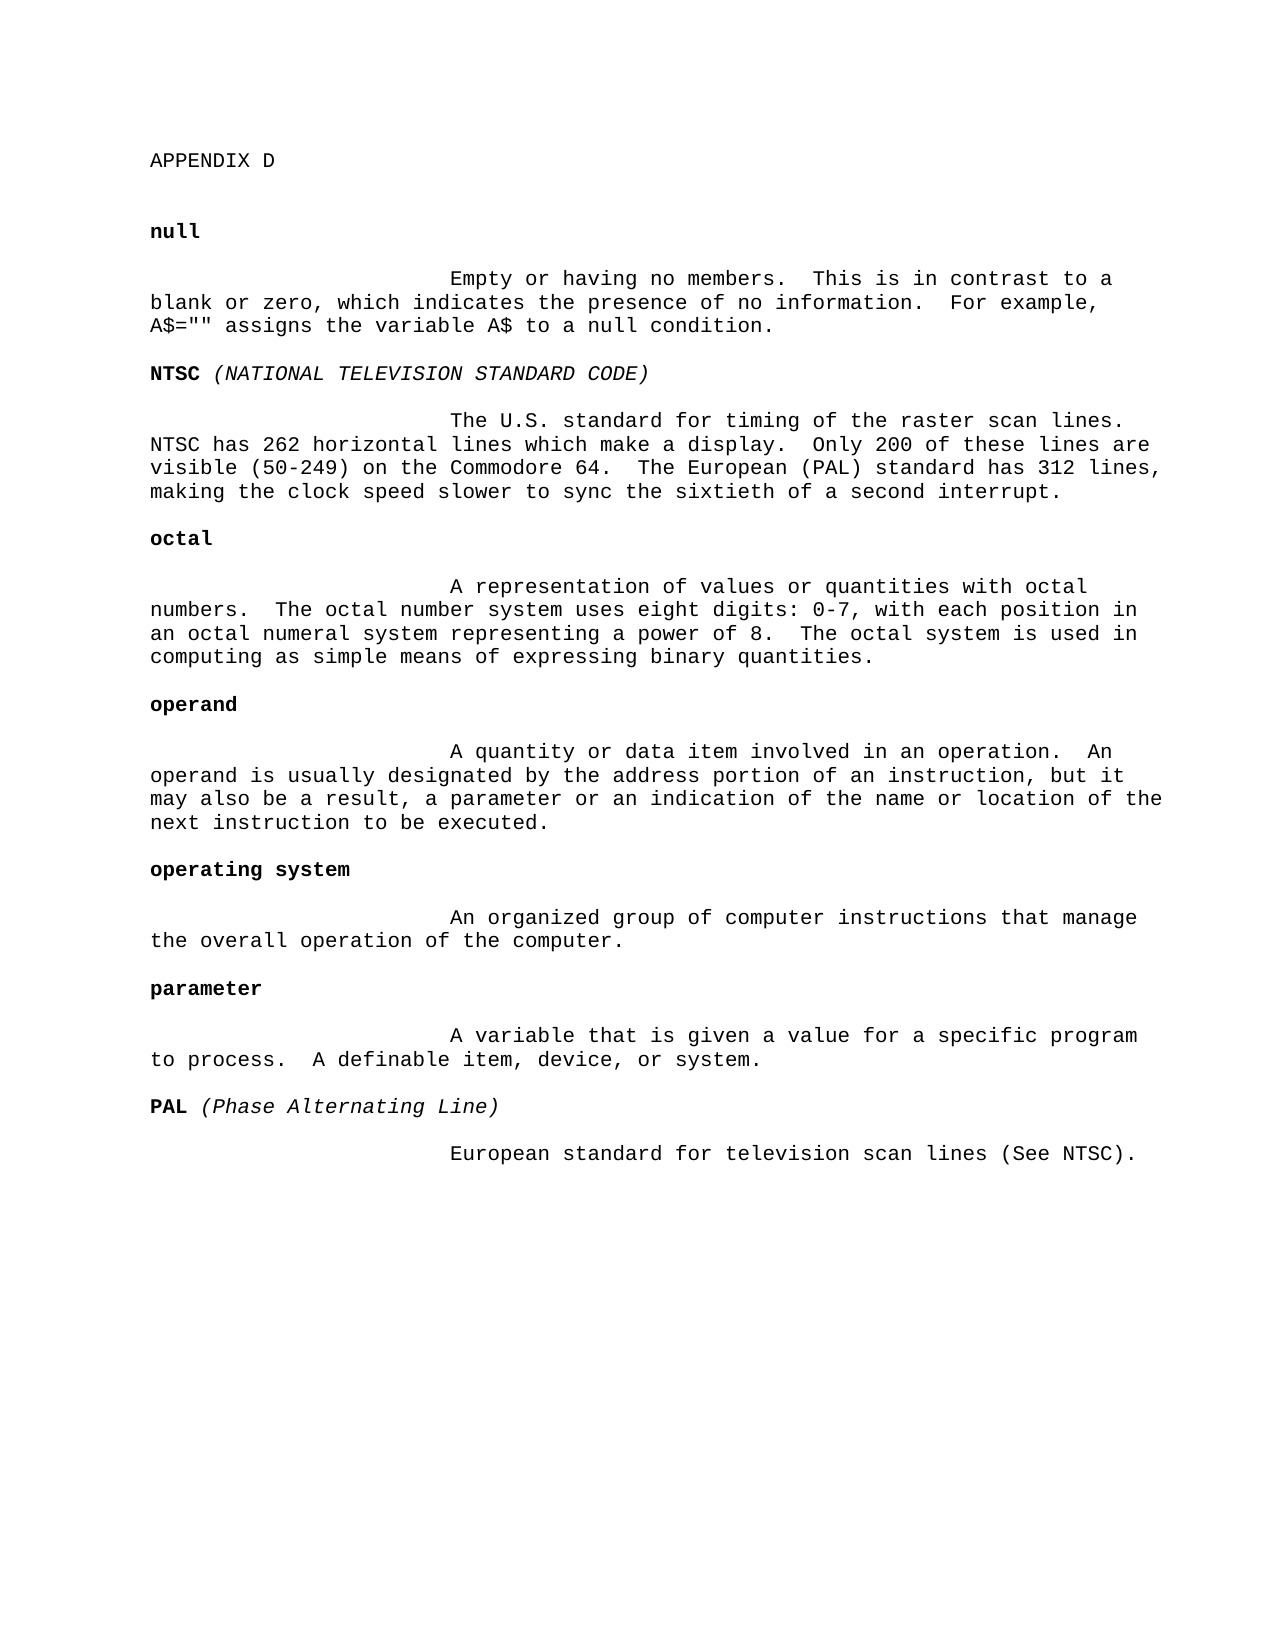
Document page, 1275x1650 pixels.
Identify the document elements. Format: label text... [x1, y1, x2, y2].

text European standard for television scan lines (See NTSC). [150, 1143, 1162, 1167]
text A variable that is given a value for a specific program to process. A definable item, device, or system. [150, 1025, 1162, 1072]
text APPENDIX D [150, 150, 1162, 174]
text null [150, 221, 1162, 244]
text PAL (Phase Alternating Line) [150, 1096, 1162, 1119]
text Empty or having no members. This is in contrast to a blank or zero, which indicates the presence of no information. For example, A$="" assigns the variable A$ to a null condition. [150, 268, 1162, 339]
text NTSC (NATIONAL TELEVISION STANDARD CODE) [150, 363, 1162, 386]
text A quantity or data item involved in an operation. An operand is usually designated by the address portion of an instruction, but it may also be a result, a parameter or an indication of the name or location of the next instruction to be executed. [150, 741, 1162, 836]
text octal [150, 528, 1162, 552]
text operating system [150, 859, 1162, 883]
text parameter [150, 978, 1162, 1001]
text A representation of values or quantities with octal numbers. The octal number system uses eight digits: 0-7, with each position in an octal numeral system representing a power of 8. The octal system is used in computing as simple means of expressing binary quantities. [150, 576, 1162, 670]
text operand [150, 694, 1162, 717]
text An organized group of computer instructions that manage the overall operation of the computer. [150, 907, 1162, 954]
text The U.S. standard for timing of the raster scan lines. NTSC has 262 horizontal lines which make a display. Only 200 of these lines are visible (50-249) on the Commodore 64. The European (PAL) standard has 312 lines, making the clock speed slower to sync the sixtieth of a second interrupt. [150, 410, 1162, 505]
